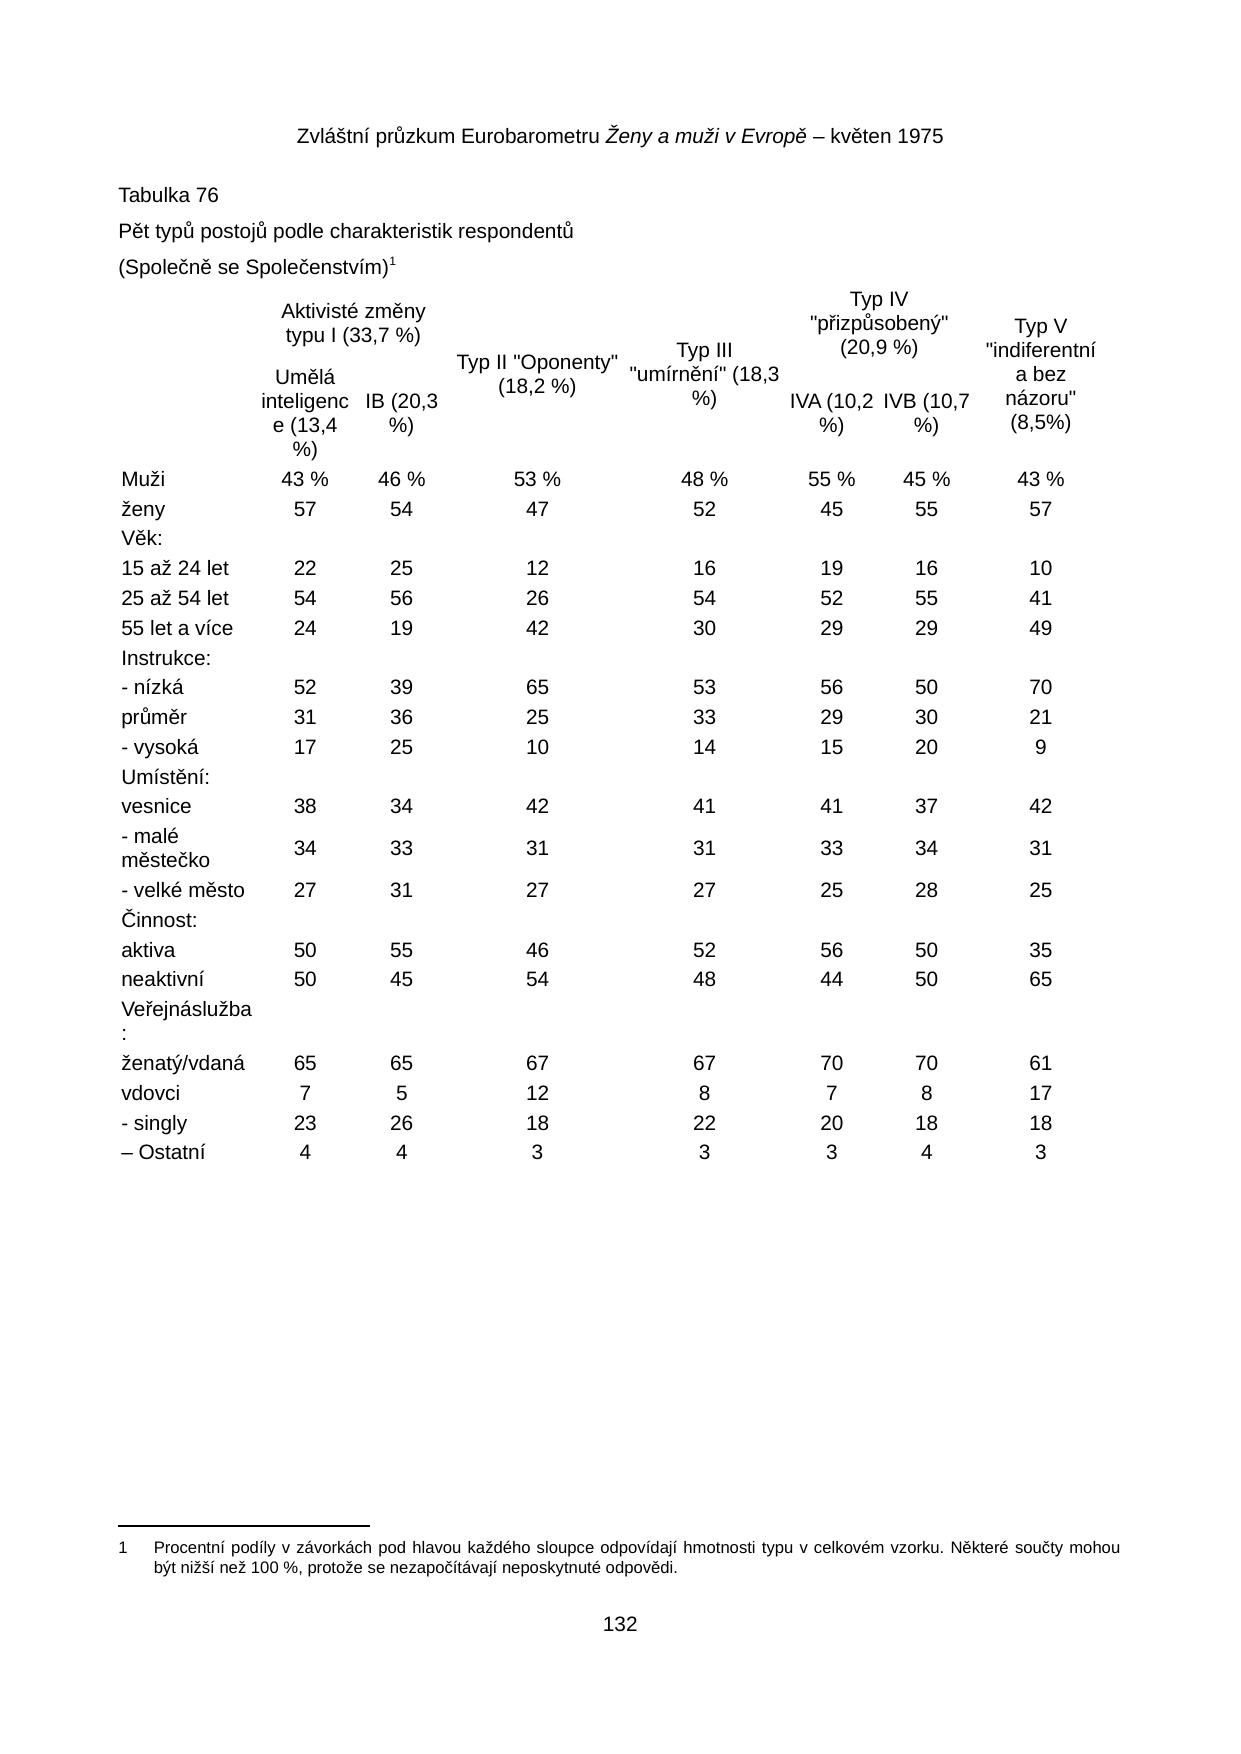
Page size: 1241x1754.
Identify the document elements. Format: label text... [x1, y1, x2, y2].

table_cell – Ostatní [118, 1137, 257, 1167]
table_cell 50 [257, 935, 353, 964]
table_cell 45 % [879, 464, 974, 493]
table_cell 50 [879, 964, 974, 994]
table_cell 5 [353, 1078, 450, 1107]
table_cell 25 [784, 875, 879, 905]
table_cell 34 [257, 821, 353, 875]
table_cell [879, 523, 974, 553]
table_cell 46 [450, 935, 625, 964]
table_cell 18 [974, 1108, 1107, 1137]
table_cell 55 let a více [118, 613, 257, 642]
table_cell IVA (10,2 %) [784, 362, 879, 464]
table_cell 19 [784, 553, 879, 583]
table_cell 4 [257, 1137, 353, 1167]
table_header Typ II "Oponenty" (18,2 %) [450, 284, 625, 464]
table_cell [625, 523, 784, 553]
table_cell 45 [353, 964, 450, 994]
table_cell Instrukce: [118, 643, 257, 672]
table_cell - nízká [118, 672, 257, 702]
table_cell 70 [784, 1048, 879, 1078]
table_cell 44 [784, 964, 879, 994]
table_cell 43 % [257, 464, 353, 493]
table_cell 42 [450, 613, 625, 642]
table_cell [784, 905, 879, 934]
text (Společně se Společenstvím) [118, 254, 1122, 278]
table_cell 33 [625, 702, 784, 732]
table_cell - velké město [118, 875, 257, 905]
table_cell [974, 643, 1107, 672]
table_cell 10 [974, 553, 1107, 583]
table_cell [118, 362, 257, 464]
text Procentní podíly v závorkách pod hlavou každého sloupce odpovídají hmotnosti typu v celkovém vzorku. Některé součty mohou být nižší než 100 %, protože se nezapočítávají neposkytnuté odpovědi. [118, 1538, 1122, 1577]
table_cell 56 [784, 935, 879, 964]
table_cell 25 [450, 702, 625, 732]
table_cell [974, 905, 1107, 934]
table_cell 33 [353, 821, 450, 875]
table_cell 55 [879, 494, 974, 523]
table_cell [353, 905, 450, 934]
table_cell 15 [784, 732, 879, 762]
table_cell 18 [879, 1108, 974, 1137]
table_cell [257, 523, 353, 553]
table_cell 31 [625, 821, 784, 875]
table_header [118, 284, 257, 362]
table_cell 56 [353, 583, 450, 613]
table_cell 54 [353, 494, 450, 523]
table_cell 8 [625, 1078, 784, 1107]
table_cell 31 [974, 821, 1107, 875]
table_cell 20 [784, 1108, 879, 1137]
table_cell 50 [879, 672, 974, 702]
table_cell 56 [784, 672, 879, 702]
table_cell vdovci [118, 1078, 257, 1107]
table_cell Umístění: [118, 762, 257, 791]
table_cell [450, 643, 625, 672]
table_cell 22 [625, 1108, 784, 1137]
table_cell 20 [879, 732, 974, 762]
table_cell [625, 905, 784, 934]
table_cell 48 [625, 964, 784, 994]
table_cell 27 [257, 875, 353, 905]
table_cell [257, 994, 353, 1048]
text Tabulka 76 [118, 183, 1122, 207]
table_cell 21 [974, 702, 1107, 732]
table_cell 41 [974, 583, 1107, 613]
table_cell 50 [879, 935, 974, 964]
table_cell [450, 523, 625, 553]
table_cell 3 [625, 1137, 784, 1167]
table_cell 57 [974, 494, 1107, 523]
table_header Aktivisté změny typu I (33,7 %) [257, 284, 450, 362]
table_cell 55 [879, 583, 974, 613]
table_cell 25 [974, 875, 1107, 905]
table_cell 7 [257, 1078, 353, 1107]
table_cell - singly [118, 1108, 257, 1137]
table_cell 35 [974, 935, 1107, 964]
table_cell [974, 523, 1107, 553]
table_cell 30 [625, 613, 784, 642]
table_cell 27 [450, 875, 625, 905]
table_cell [353, 994, 450, 1048]
table_cell 52 [257, 672, 353, 702]
table_cell 55 % [784, 464, 879, 493]
table_cell [784, 994, 879, 1048]
table_cell [879, 643, 974, 672]
table_cell 15 až 24 let [118, 553, 257, 583]
table_cell 54 [450, 964, 625, 994]
table_cell 61 [974, 1048, 1107, 1078]
table_cell 54 [257, 583, 353, 613]
table_cell průměr [118, 702, 257, 732]
table_cell 49 [974, 613, 1107, 642]
table_cell 46 % [353, 464, 450, 493]
table_cell 3 [784, 1137, 879, 1167]
table_cell 22 [257, 553, 353, 583]
table_cell 67 [625, 1048, 784, 1078]
table_cell 3 [450, 1137, 625, 1167]
table_cell 42 [450, 791, 625, 821]
table_cell 12 [450, 553, 625, 583]
table_cell 70 [974, 672, 1107, 702]
table_cell 65 [257, 1048, 353, 1078]
table_cell 19 [353, 613, 450, 642]
table_cell Činnost: [118, 905, 257, 934]
text Pět typů postojů podle charakteristik respondentů [118, 219, 1122, 243]
table_cell [784, 523, 879, 553]
table_cell [625, 762, 784, 791]
table_cell 16 [625, 553, 784, 583]
table_header Typ V "indiferentní a bez názoru" (8,5%) [974, 284, 1107, 464]
table_header Typ IV "přizpůsobený" (20,9 %) [784, 284, 974, 362]
table_cell 24 [257, 613, 353, 642]
table_cell 9 [974, 732, 1107, 762]
table_cell [450, 762, 625, 791]
table_cell [625, 643, 784, 672]
table_cell 31 [257, 702, 353, 732]
table_cell [353, 762, 450, 791]
table_cell 3 [974, 1137, 1107, 1167]
table_cell 8 [879, 1078, 974, 1107]
table_cell 25 až 54 let [118, 583, 257, 613]
table_cell [879, 905, 974, 934]
table_cell 53 % [450, 464, 625, 493]
table_cell Veřejnáslužba: [118, 994, 257, 1048]
table_cell 55 [353, 935, 450, 964]
table_cell 53 [625, 672, 784, 702]
table_cell - vysoká [118, 732, 257, 762]
table_cell 4 [353, 1137, 450, 1167]
table_cell 17 [257, 732, 353, 762]
table_cell [879, 762, 974, 791]
table_cell 34 [879, 821, 974, 875]
table_cell 65 [974, 964, 1107, 994]
table_cell 57 [257, 494, 353, 523]
table_cell 67 [450, 1048, 625, 1078]
table_cell 42 [974, 791, 1107, 821]
table_cell [257, 905, 353, 934]
table_cell 27 [625, 875, 784, 905]
table_cell 38 [257, 791, 353, 821]
table_cell 29 [784, 613, 879, 642]
table_cell 34 [353, 791, 450, 821]
table_cell [879, 994, 974, 1048]
table_cell 10 [450, 732, 625, 762]
table_cell 17 [974, 1078, 1107, 1107]
table_cell 36 [353, 702, 450, 732]
table_cell 47 [450, 494, 625, 523]
table_cell 65 [353, 1048, 450, 1078]
table_cell 29 [879, 613, 974, 642]
table_cell 52 [625, 494, 784, 523]
table_cell 65 [450, 672, 625, 702]
table_cell [257, 762, 353, 791]
table_cell [974, 994, 1107, 1048]
table_cell 14 [625, 732, 784, 762]
table_cell [625, 994, 784, 1048]
table_cell 33 [784, 821, 879, 875]
table_cell [353, 643, 450, 672]
table_cell IVB (10,7 %) [879, 362, 974, 464]
table_cell [784, 643, 879, 672]
table_cell 25 [353, 553, 450, 583]
table_cell 23 [257, 1108, 353, 1137]
table_cell 4 [879, 1137, 974, 1167]
table_cell ženatý/vdaná [118, 1048, 257, 1078]
table_cell - malé městečko [118, 821, 257, 875]
table_cell Věk: [118, 523, 257, 553]
table_cell 18 [450, 1108, 625, 1137]
table_cell [784, 762, 879, 791]
table_cell 41 [625, 791, 784, 821]
table_cell 37 [879, 791, 974, 821]
table_cell ženy [118, 494, 257, 523]
table_cell 39 [353, 672, 450, 702]
table_cell 45 [784, 494, 879, 523]
table_cell 43 % [974, 464, 1107, 493]
table_cell 16 [879, 553, 974, 583]
table_cell 12 [450, 1078, 625, 1107]
table_cell aktiva [118, 935, 257, 964]
table_cell Muži [118, 464, 257, 493]
table_cell 70 [879, 1048, 974, 1078]
table_cell Umělá inteligence (13,4 %) [257, 362, 353, 464]
table_cell 30 [879, 702, 974, 732]
table_cell 54 [625, 583, 784, 613]
table_cell 29 [784, 702, 879, 732]
table_cell 48 % [625, 464, 784, 493]
table_cell 25 [353, 732, 450, 762]
table_cell 52 [784, 583, 879, 613]
table_cell [353, 523, 450, 553]
table_cell 31 [450, 821, 625, 875]
table_cell 26 [353, 1108, 450, 1137]
table_cell 7 [784, 1078, 879, 1107]
table_cell [450, 994, 625, 1048]
table_cell [450, 905, 625, 934]
table_cell neaktivní [118, 964, 257, 994]
table_cell [257, 643, 353, 672]
table_cell 41 [784, 791, 879, 821]
table_header Typ III "umírnění" (18,3 %) [625, 284, 784, 464]
table_cell 28 [879, 875, 974, 905]
table_cell [974, 762, 1107, 791]
table_cell 50 [257, 964, 353, 994]
table_cell IB (20,3 %) [353, 362, 450, 464]
table_cell vesnice [118, 791, 257, 821]
table_cell 31 [353, 875, 450, 905]
table_cell 26 [450, 583, 625, 613]
table_cell 52 [625, 935, 784, 964]
